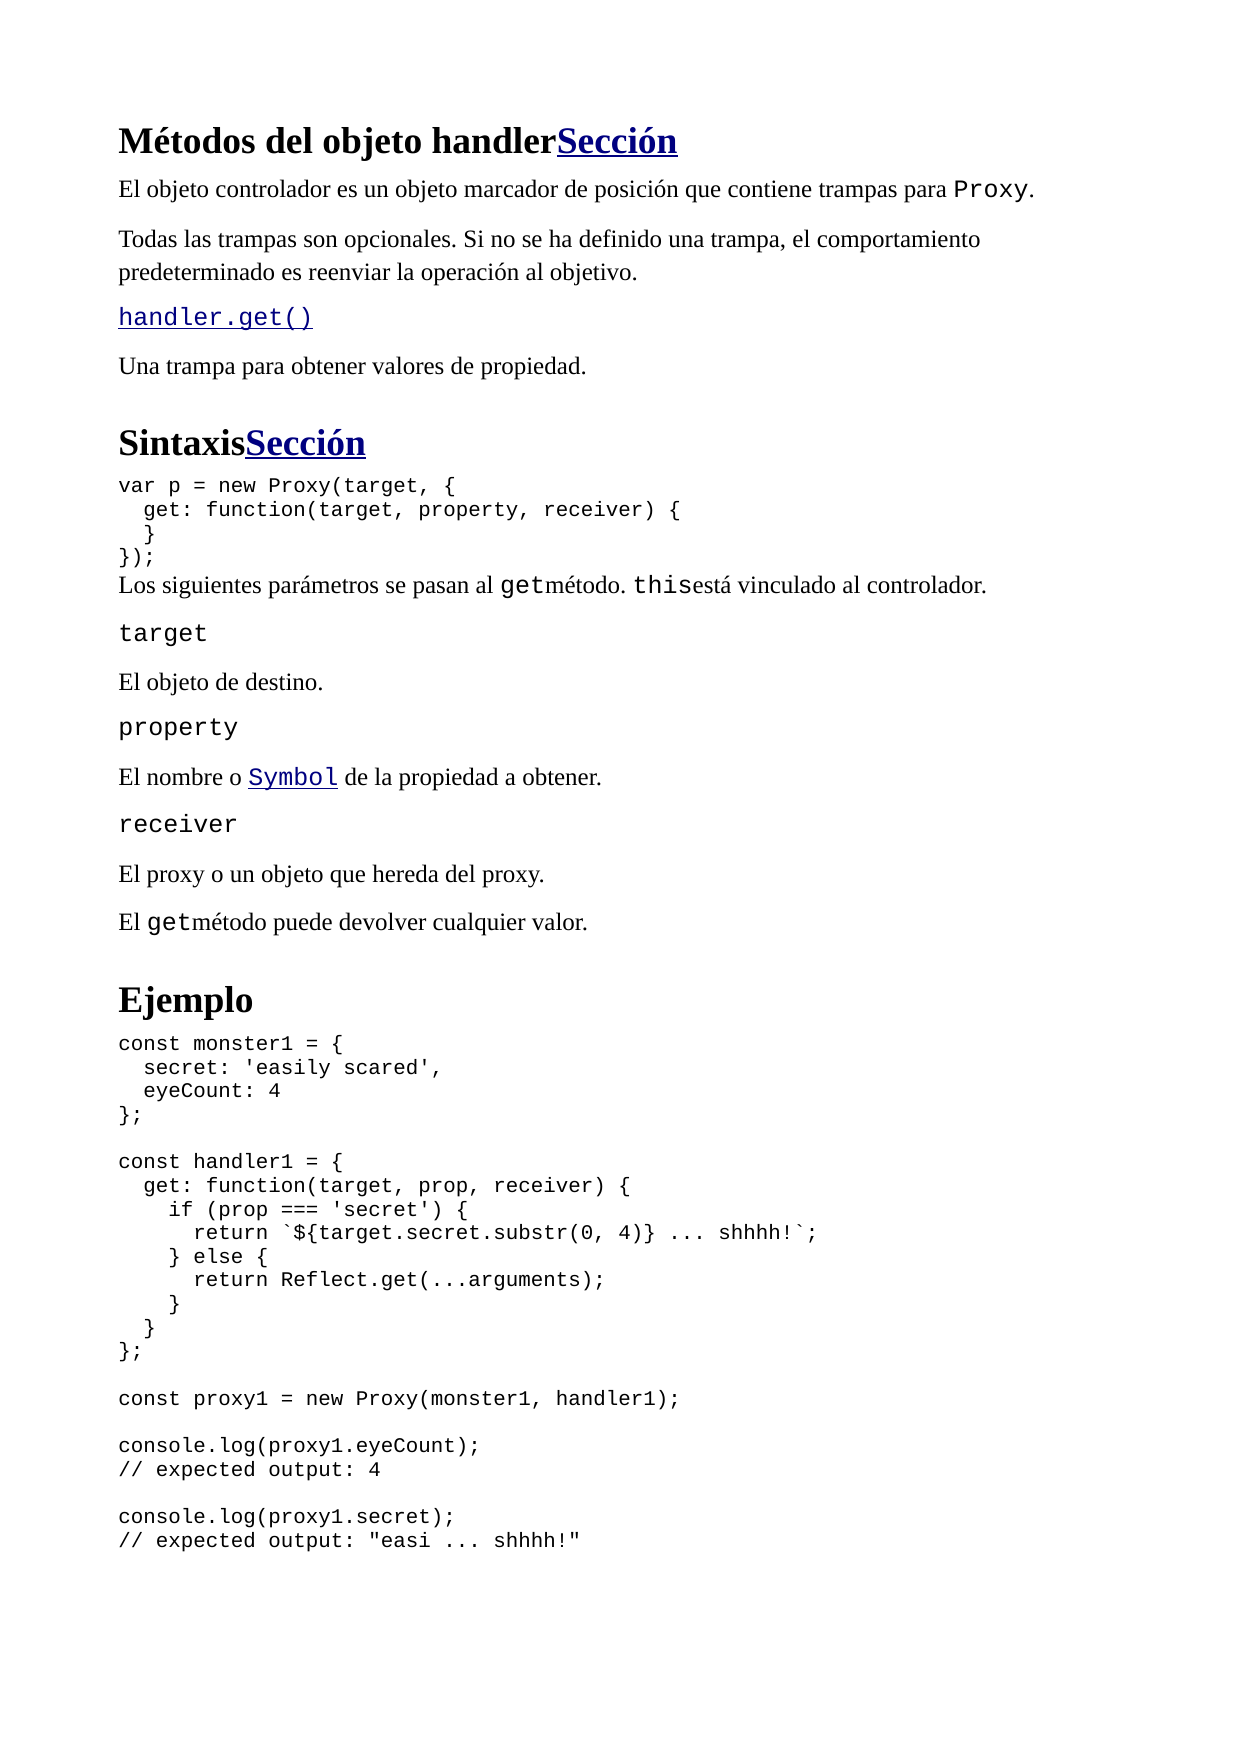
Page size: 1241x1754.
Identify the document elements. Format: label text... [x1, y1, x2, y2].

text get: function(target, property, receiver) { [118, 499, 1122, 523]
text }; [118, 1104, 1122, 1128]
text El proxy o un objeto que hereda del proxy. [118, 859, 1122, 888]
text receiver [118, 812, 1122, 840]
text eyeCount: 4 [118, 1080, 1122, 1104]
text Los siguientes parámetros se pasan al getmétodo. thisestá vinculado al controlador. [118, 570, 1122, 601]
subtitle Métodos del objeto handlerSección [118, 118, 1122, 161]
text } [118, 1317, 1122, 1340]
text }; [118, 1340, 1122, 1364]
text secret: 'easily scared', [118, 1057, 1122, 1080]
text var p = new Proxy(target, { [118, 476, 1122, 499]
text const monster1 = { [118, 1033, 1122, 1057]
text } [118, 523, 1122, 546]
text return `${target.secret.substr(0, 4)} ... shhhh!`; [118, 1222, 1122, 1246]
text } [118, 1293, 1122, 1317]
text const proxy1 = new Proxy(monster1, handler1); [118, 1388, 1122, 1411]
text handler.get() [118, 304, 1122, 333]
text El getmétodo puede devolver cualquier valor. [118, 907, 1122, 937]
text console.log(proxy1.secret); [118, 1506, 1122, 1529]
text Una trampa para obtener valores de propiedad. [118, 351, 1122, 380]
text El objeto controlador es un objeto marcador de posición que contiene trampas para Proxy. [118, 174, 1122, 204]
text property [118, 715, 1122, 743]
text console.log(proxy1.eyeCount); [118, 1435, 1122, 1459]
text target [118, 620, 1122, 648]
subtitle SintaxisSección [118, 420, 1122, 463]
text }); [118, 546, 1122, 570]
text // expected output: 4 [118, 1459, 1122, 1482]
text if (prop === 'secret') { [118, 1198, 1122, 1222]
text El objeto de destino. [118, 667, 1122, 696]
text // expected output: "easi ... shhhh!" [118, 1529, 1122, 1553]
subtitle Ejemplo [118, 977, 1122, 1021]
text } else { [118, 1246, 1122, 1269]
text Todas las trampas son opcionales. Si no se ha definido una trampa, el comportamiento predeterminado es reenviar la operación al objetivo. [118, 224, 1122, 286]
text const handler1 = { [118, 1151, 1122, 1175]
text get: function(target, prop, receiver) { [118, 1175, 1122, 1198]
text return Reflect.get(...arguments); [118, 1269, 1122, 1293]
text El nombre o Symbol de la propiedad a obtener. [118, 762, 1122, 793]
